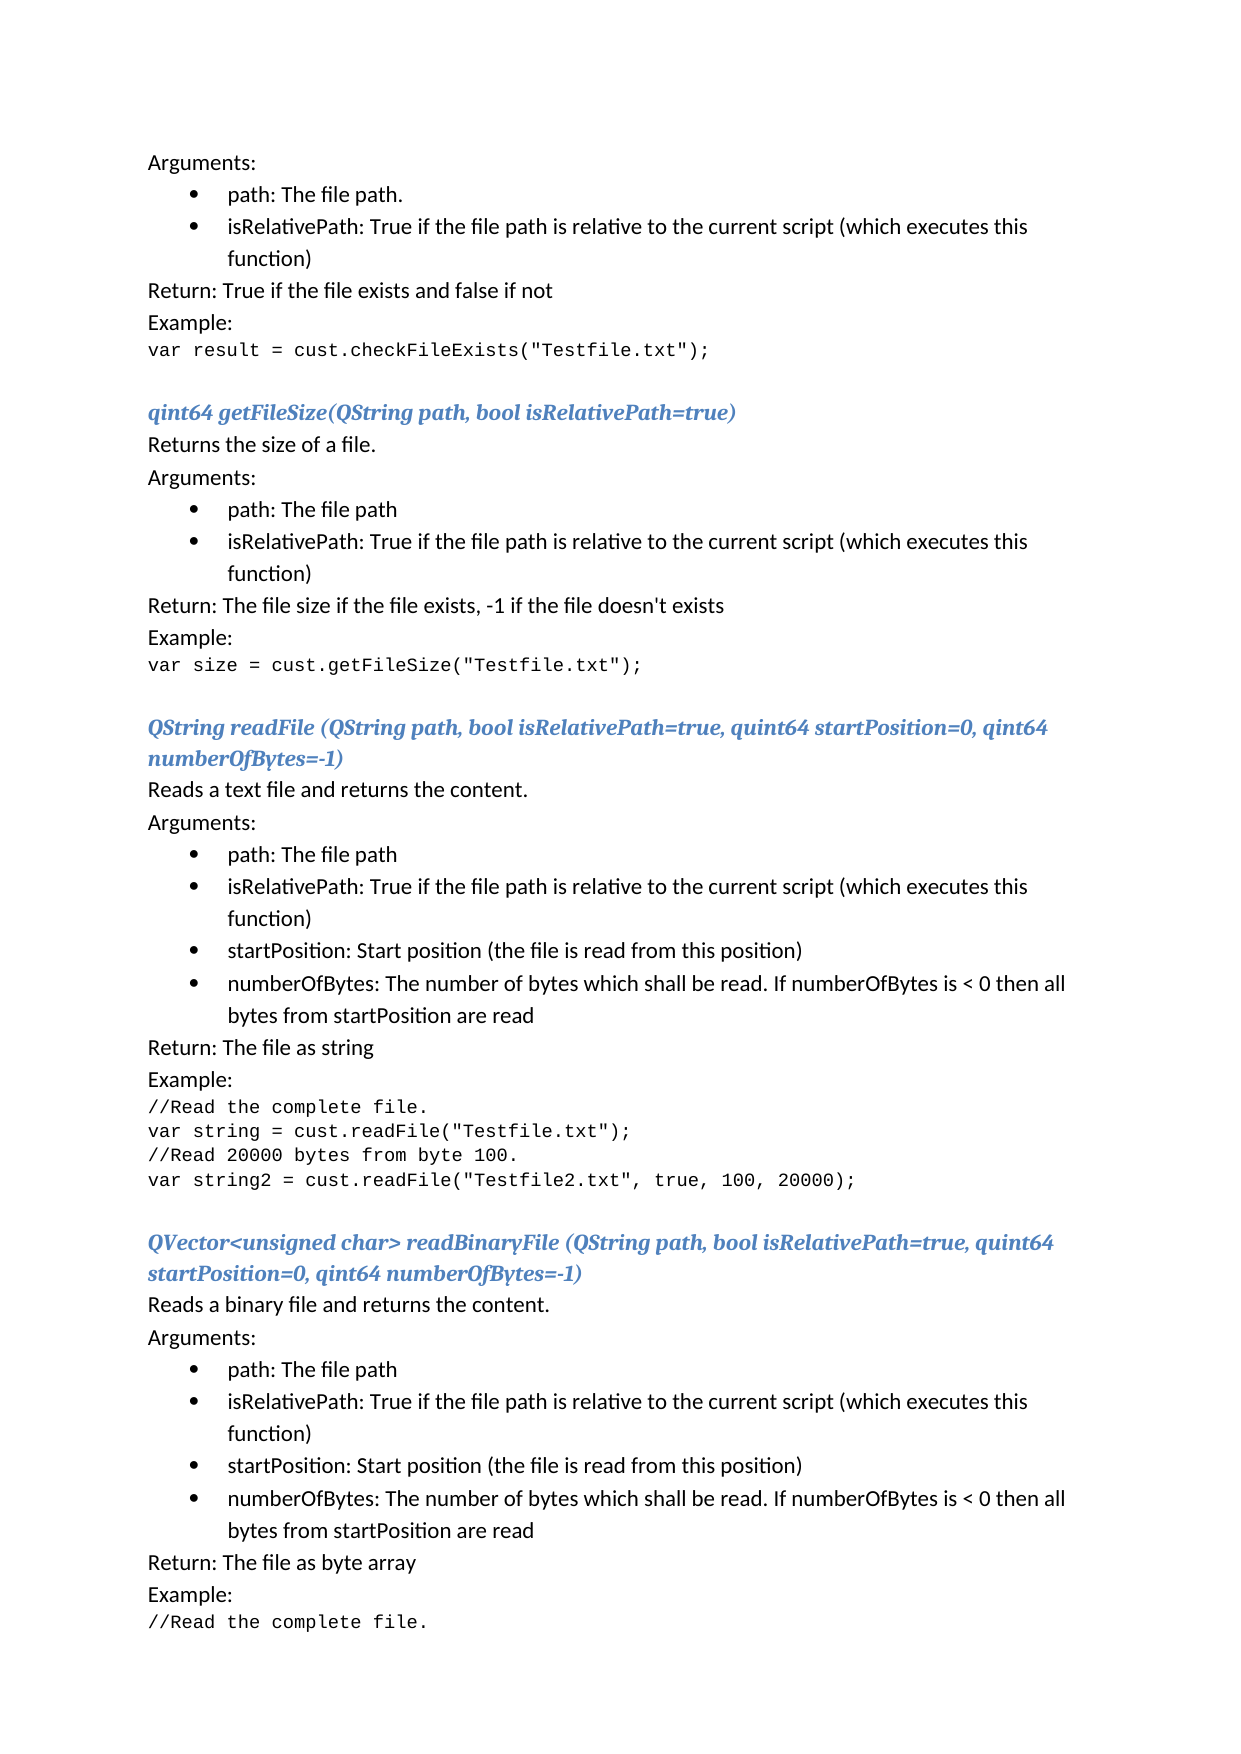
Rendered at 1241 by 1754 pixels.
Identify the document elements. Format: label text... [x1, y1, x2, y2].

list isRelativePath: True if the file path is relative to the current script (which executes this function) [190, 1387, 1093, 1447]
text var size = cust.getFileSize("Testfile.txt"); [148, 656, 1093, 677]
list path: The file path [190, 1355, 1093, 1383]
text Return: The file size if the file exists, -1 if the file doesn't exists [148, 591, 1093, 619]
list path: The file path [190, 495, 1093, 523]
text Reads a binary file and returns the content. [148, 1291, 1093, 1318]
list path: The file path [190, 840, 1093, 868]
text Example: [148, 1065, 1093, 1093]
text var string2 = cust.readFile("Testfile2.txt", true, 100, 20000); [148, 1171, 1093, 1192]
text Returns the size of a file. [148, 430, 1093, 458]
text Arguments: [148, 148, 1093, 176]
list startPosition: Start position (the file is read from this position) [190, 937, 1093, 964]
text //Read 20000 bytes from byte 100. [148, 1146, 1093, 1167]
text Arguments: [148, 463, 1093, 491]
list path: The file path. [190, 180, 1093, 208]
text Return: The file as string [148, 1033, 1093, 1061]
text Example: [148, 308, 1093, 337]
text Return: True if the file exists and false if not [148, 276, 1093, 304]
list isRelativePath: True if the file path is relative to the current script (which executes this function) [190, 872, 1093, 932]
text Arguments: [148, 808, 1093, 836]
list numberOfBytes: The number of bytes which shall be read. If numberOfBytes is < 0 then all bytes from startPosition are read [190, 1484, 1093, 1544]
text Return: The file as byte array [148, 1548, 1093, 1576]
list startPosition: Start position (the file is read from this position) [190, 1451, 1093, 1479]
text Example: [148, 1580, 1093, 1608]
text var string = cust.readFile("Testfile.txt"); [148, 1122, 1093, 1143]
text Reads a text file and returns the content. [148, 776, 1093, 804]
subtitle qint64 getFileSize(QString path, bool isRelativePath=true) [148, 400, 1093, 427]
text //Read the complete file. [148, 1097, 1093, 1119]
subtitle QString readFile (QString path, bool isRelativePath=true, quint64 startPosition=0, qint64 numberOfBytes=-1) [148, 715, 1093, 772]
text Arguments: [148, 1323, 1093, 1351]
list isRelativePath: True if the file path is relative to the current script (which executes this function) [190, 527, 1093, 587]
text Example: [148, 623, 1093, 652]
subtitle QVector<unsigned char> readBinaryFile (QString path, bool isRelativePath=true, quint64 startPosition=0, qint64 numberOfBytes=-1) [148, 1230, 1093, 1287]
list numberOfBytes: The number of bytes which shall be read. If numberOfBytes is < 0 then all bytes from startPosition are read [190, 969, 1093, 1029]
text //Read the complete file. [148, 1612, 1093, 1634]
list isRelativePath: True if the file path is relative to the current script (which executes this function) [190, 212, 1093, 272]
text var result = cust.checkFileExists("Testfile.txt"); [148, 341, 1093, 362]
